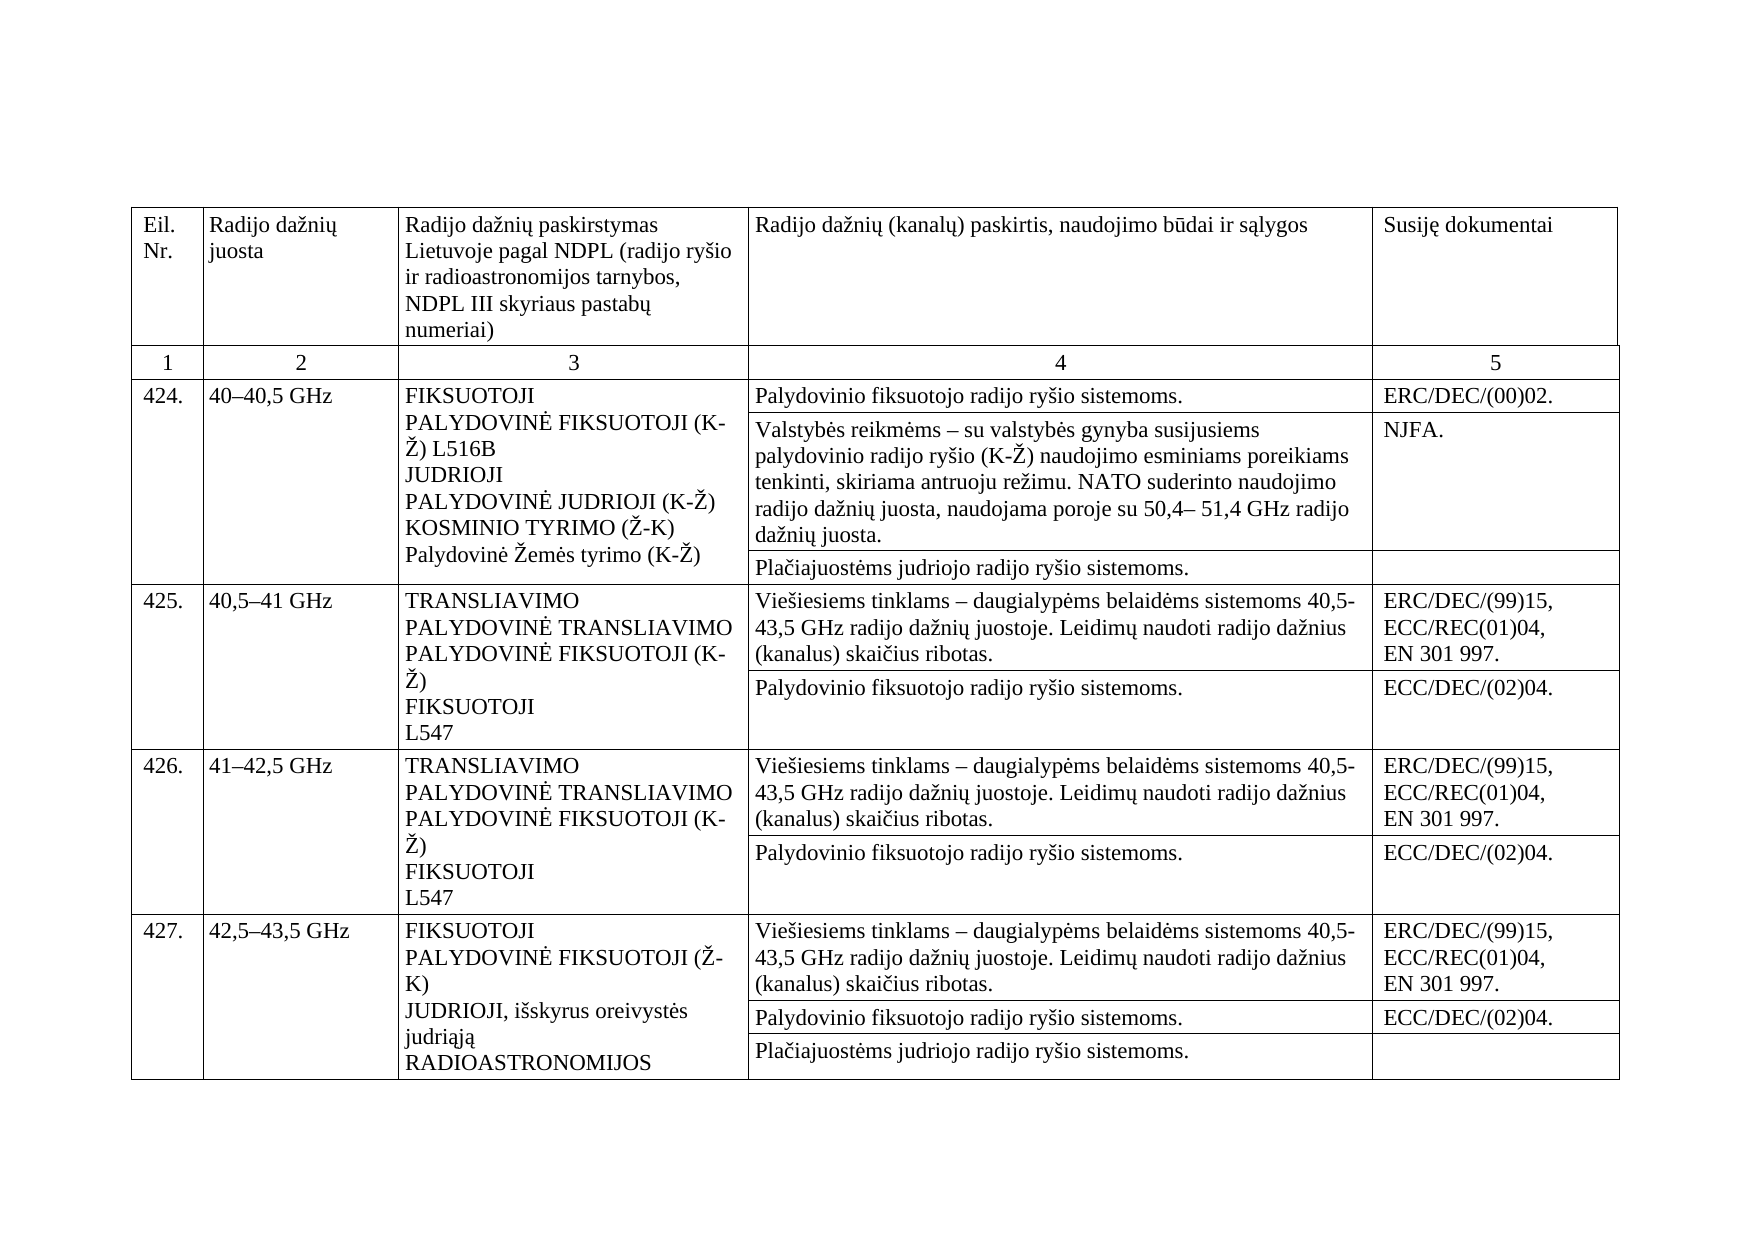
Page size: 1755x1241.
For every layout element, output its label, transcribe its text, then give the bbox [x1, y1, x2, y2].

table_cell ECC/DEC/(02)04. [1373, 1001, 1619, 1033]
table_cell TRANSLIAVIMO PALYDOVINĖ TRANSLIAVIMO PALYDOVINĖ FIKSUOTOJI (K-Ž) FIKSUOTOJI L547 [399, 585, 748, 749]
table_cell [1373, 551, 1619, 584]
table_cell 40–40,5 GHz [204, 380, 398, 584]
table_header Radijo dažnių (kanalų) paskirtis, naudojimo būdai ir sąlygos [749, 208, 1372, 345]
table_cell ERC/DEC/(99)15, ECC/REC(01)04, EN 301 997. [1373, 750, 1619, 834]
table_cell FIKSUOTOJI PALYDOVINĖ FIKSUOTOJI (Ž-K) JUDRIOJI, išskyrus oreivystės judriąją RADIOASTRONOMIJOS [399, 915, 748, 1079]
table_cell 426. [132, 750, 203, 914]
table_cell ERC/DEC/(99)15, ECC/REC(01)04, EN 301 997. [1373, 585, 1619, 669]
table_cell TRANSLIAVIMO PALYDOVINĖ TRANSLIAVIMO PALYDOVINĖ FIKSUOTOJI (K-Ž) FIKSUOTOJI L547 [399, 750, 748, 914]
table_cell Palydovinio fiksuotojo radijo ryšio sistemoms. [749, 671, 1372, 749]
table_cell ECC/DEC/(02)04. [1373, 836, 1619, 914]
table_cell ERC/DEC/(00)02. [1373, 380, 1619, 412]
table_cell 42,5–43,5 GHz [204, 915, 398, 1079]
table_cell 425. [132, 585, 203, 749]
table_cell 424. [132, 380, 203, 584]
table_cell 3 [399, 346, 748, 378]
table_cell 5 [1373, 346, 1619, 378]
table_cell Viešiesiems tinklams – daugialypėms belaidėms sistemoms 40,5-43,5 GHz radijo dažnių juostoje. Leidimų naudoti radijo dažnius (kanalus) skaičius ribotas. [749, 585, 1372, 669]
table_cell Viešiesiems tinklams – daugialypėms belaidėms sistemoms 40,5-43,5 GHz radijo dažnių juostoje. Leidimų naudoti radijo dažnius (kanalus) skaičius ribotas. [749, 915, 1372, 999]
table_cell [1373, 1034, 1619, 1079]
table_cell NJFA. [1373, 413, 1619, 550]
table_cell 1 [132, 346, 203, 378]
table_header Susiję dokumentai [1373, 208, 1617, 345]
table_cell Palydovinio fiksuotojo radijo ryšio sistemoms. [749, 1001, 1372, 1033]
table_cell 41–42,5 GHz [204, 750, 398, 914]
table_cell 4 [749, 346, 1372, 378]
table_cell 40,5–41 GHz [204, 585, 398, 749]
table_cell ECC/DEC/(02)04. [1373, 671, 1619, 749]
table_cell Viešiesiems tinklams – daugialypėms belaidėms sistemoms 40,5-43,5 GHz radijo dažnių juostoje. Leidimų naudoti radijo dažnius (kanalus) skaičius ribotas. [749, 750, 1372, 834]
table_cell ERC/DEC/(99)15, ECC/REC(01)04, EN 301 997. [1373, 915, 1619, 999]
table_cell 2 [204, 346, 398, 378]
table_header Radijo dažnių paskirstymas Lietuvoje pagal NDPL (radijo ryšio ir radioastronomijos tarnybos, NDPL III skyriaus pastabų numeriai) [399, 208, 748, 345]
table_header Radijo dažnių juosta [204, 208, 398, 345]
table_cell Plačiajuostėms judriojo radijo ryšio sistemoms. [749, 1034, 1372, 1079]
table_cell FIKSUOTOJI PALYDOVINĖ FIKSUOTOJI (K-Ž) L516B JUDRIOJI PALYDOVINĖ JUDRIOJI (K-Ž) KOSMINIO TYRIMO (Ž-K) Palydovinė Žemės tyrimo (K-Ž) [399, 380, 748, 584]
table_cell Plačiajuostėms judriojo radijo ryšio sistemoms. [749, 551, 1372, 584]
table_cell Palydovinio fiksuotojo radijo ryšio sistemoms. [749, 380, 1372, 412]
table_cell 427. [132, 915, 203, 1079]
table_cell Palydovinio fiksuotojo radijo ryšio sistemoms. [749, 836, 1372, 914]
table_cell Valstybės reikmėms – su valstybės gynyba susijusiems palydovinio radijo ryšio (K-Ž) naudojimo esminiams poreikiams tenkinti, skiriama antruoju režimu. NATO suderinto naudojimo radijo dažnių juosta, naudojama poroje su 50,4– 51,4 GHz radijo dažnių juosta. [749, 413, 1372, 550]
table_header Eil. Nr. [132, 208, 203, 345]
